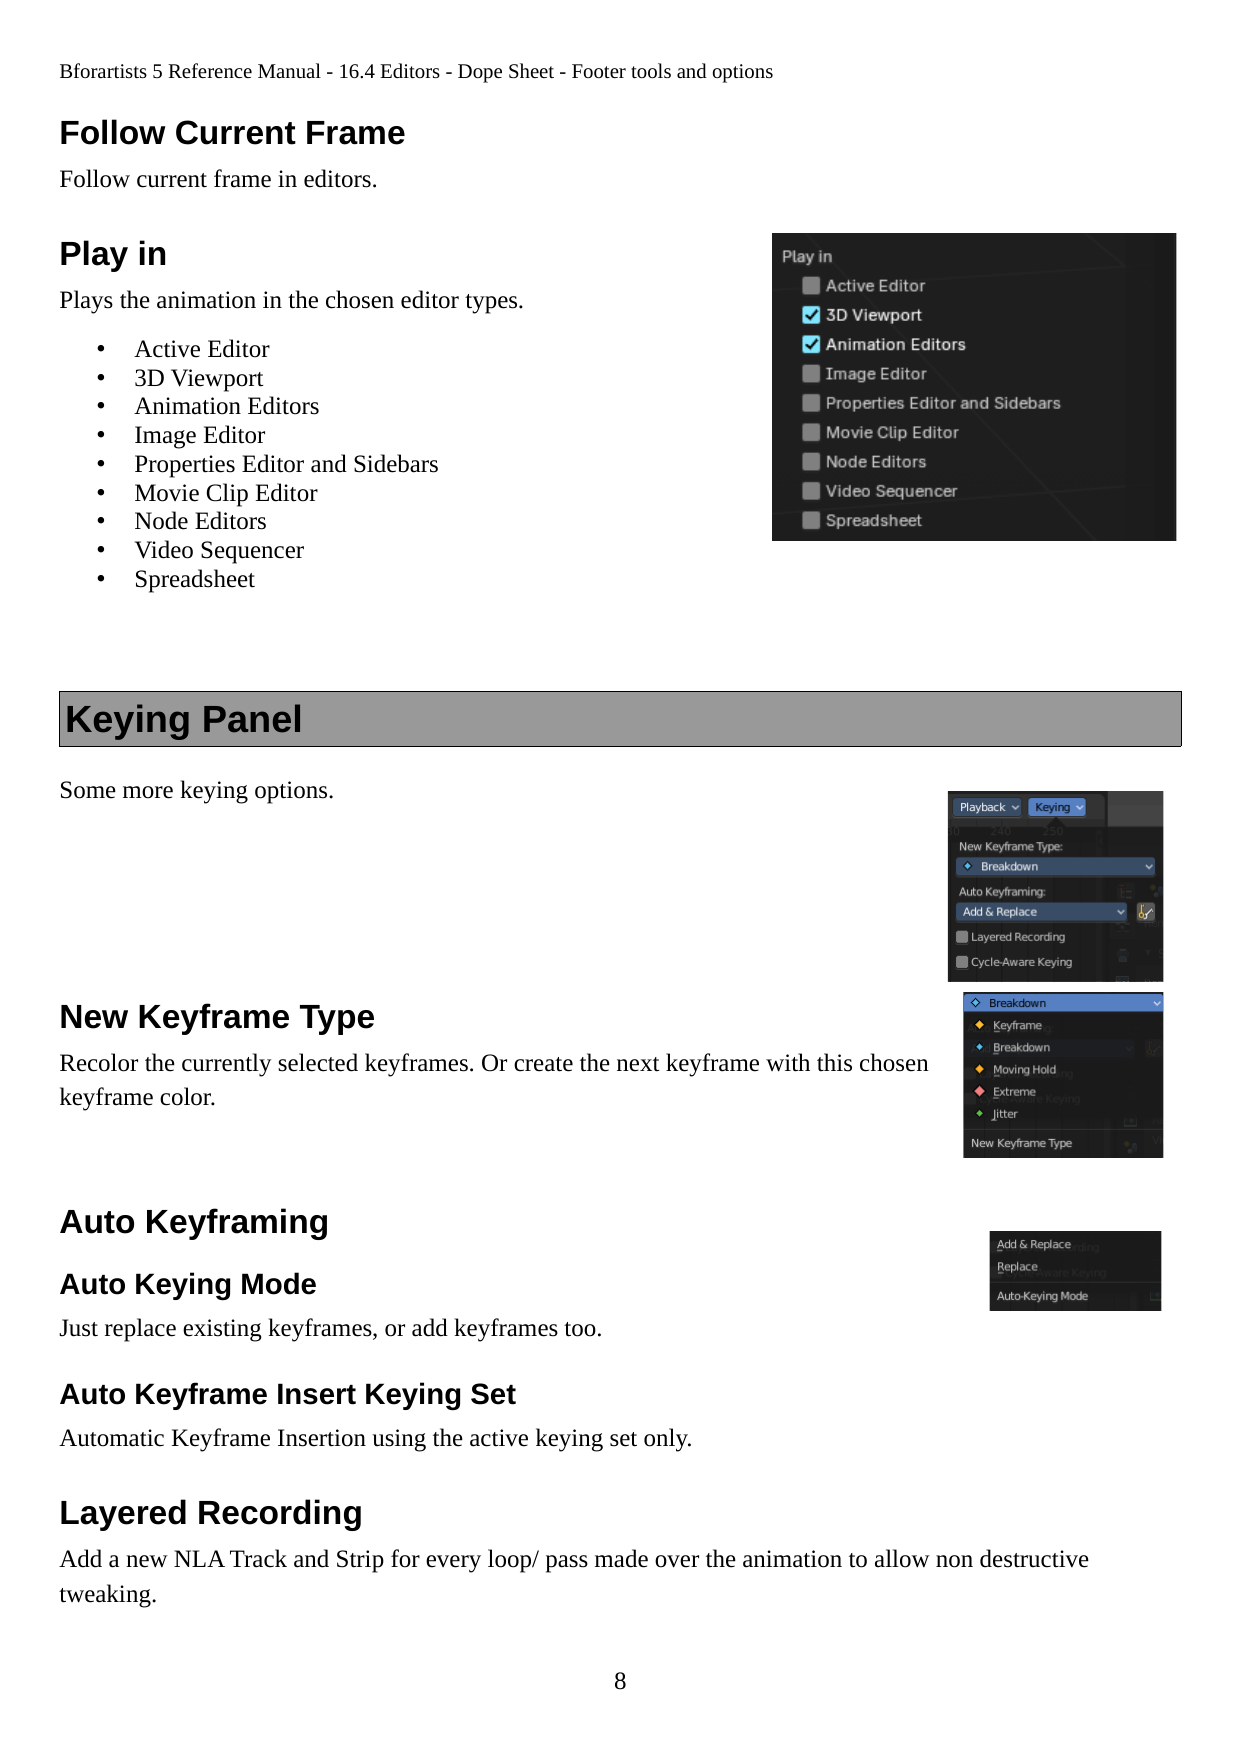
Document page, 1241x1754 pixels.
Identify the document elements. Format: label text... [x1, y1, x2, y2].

text Follow current frame in editors. [59, 164, 1181, 192]
subtitle Play in [59, 234, 772, 272]
text Some more keying options. [59, 775, 1181, 803]
table_header Keying Panel [60, 692, 1181, 746]
text Recolor the currently selected keyframes. Or create the next keyframe with this chosen keyframe color. [59, 1048, 963, 1111]
picture [772, 233, 1177, 541]
text Plays the animation in the chosen editor types. [59, 285, 772, 313]
subtitle Auto Keyframe Insert Keying Set [59, 1377, 1181, 1411]
picture [963, 992, 1164, 1158]
subtitle New Keyframe Type [59, 997, 963, 1036]
list Properties Editor and Sidebars [97, 449, 772, 478]
subtitle [1177, 234, 1181, 272]
subtitle [1162, 1267, 1181, 1301]
text Add a new NLA Track and Strip for every loop/ pass made over the animation to allow non destructive tweaking. [59, 1544, 1181, 1608]
text Automatic Keyframe Insertion using the active keying set only. [59, 1423, 1181, 1452]
text Just replace existing keyframes, or add keyframes too. [59, 1313, 1181, 1342]
list Active Editor [97, 334, 772, 363]
picture [989, 1231, 1162, 1311]
picture [947, 791, 1164, 982]
list Spreadsheet [97, 564, 1181, 593]
list Node Editors [97, 506, 772, 535]
subtitle Auto Keyframing [59, 1201, 1181, 1240]
subtitle Follow Current Frame [59, 113, 1181, 151]
subtitle Layered Recording [59, 1493, 1181, 1532]
list Video Sequencer [97, 535, 1181, 564]
subtitle [1164, 997, 1181, 1036]
list Image Editor [97, 420, 772, 449]
list 3D Viewport [97, 363, 772, 391]
list Animation Editors [97, 391, 772, 420]
list Movie Clip Editor [97, 478, 772, 506]
subtitle Auto Keying Mode [59, 1267, 989, 1301]
